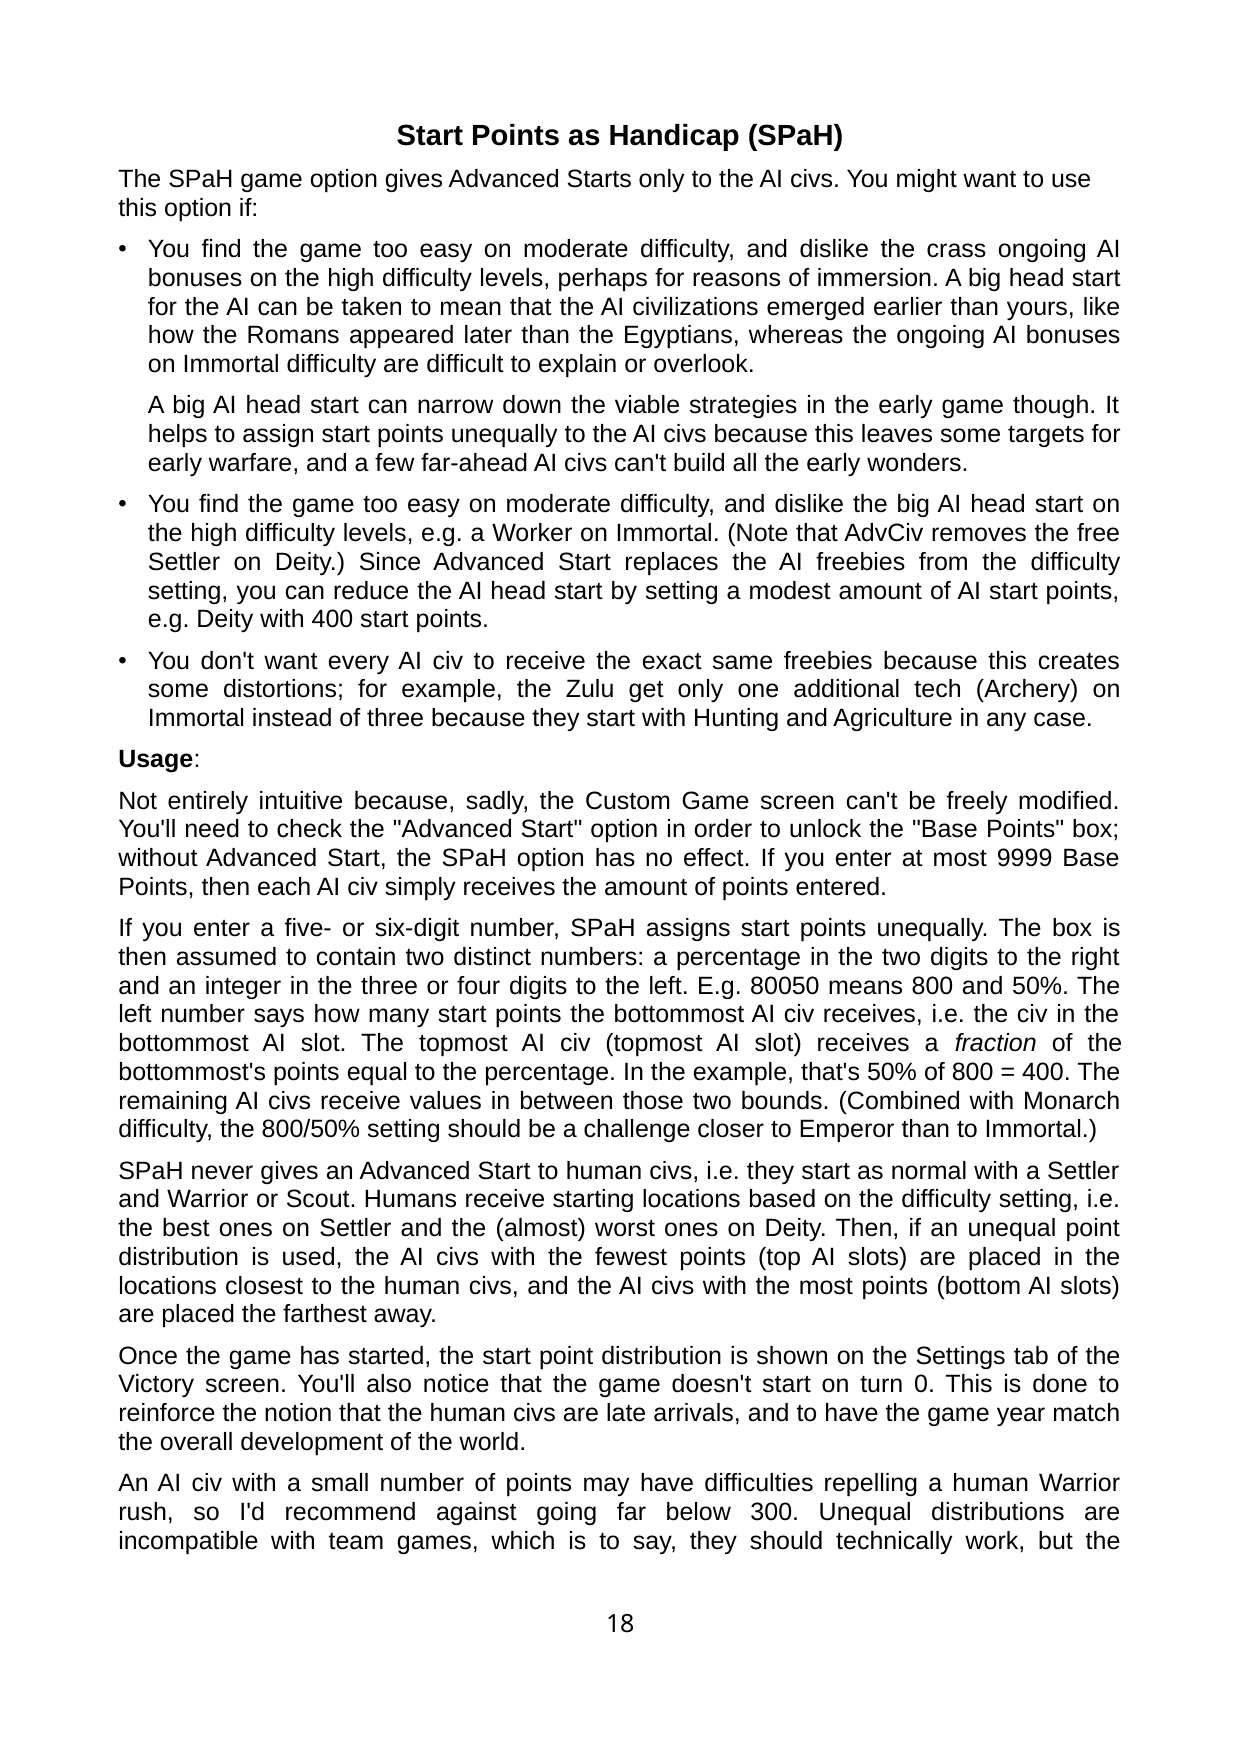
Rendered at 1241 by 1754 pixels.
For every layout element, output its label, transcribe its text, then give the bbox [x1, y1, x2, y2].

text SPaH never gives an Advanced Start to human civs, i.e. they start as normal with a Settler and Warrior or Scout. Humans receive starting locations based on the difficulty setting, i.e. the best ones on Settler and the (almost) worst ones on Deity. Then, if an unequal point distribution is used, the AI civs with the fewest points (top AI slots) are placed in the locations closest to the human civs, and the AI civs with the most points (bottom AI slots) are placed the farthest away. [118, 1156, 1122, 1328]
list You find the game too easy on moderate difficulty, and dislike the big AI head start on the high difficulty levels, e.g. a Worker on Immortal. (Note that AdvCiv removes the free Settler on Deity.) Since Advanced Start replaces the AI freebies from the difficulty setting, you can reduce the AI head start by setting a modest amount of AI start points, e.g. Deity with 400 start points. [118, 489, 1122, 633]
text Not entirely intuitive because, sadly, the Custom Game screen can't be freely modified. You'll need to check the "Advanced Start" option in order to unlock the "Base Points" box; without Advanced Start, the SPaH option has no effect. If you enter at most 9999 Base Points, then each AI civ simply receives the amount of points entered. [118, 786, 1122, 901]
list A big AI head start can narrow down the viable strategies in the early game though. It helps to assign start points unequally to the AI civs because this leaves some targets for early warfare, and a few far-ahead AI civs can't build all the early wonders. [118, 391, 1122, 477]
subtitle Start Points as Handicap (SPaH) [118, 118, 1122, 152]
list You find the game too easy on moderate difficulty, and dislike the crass ongoing AI bonuses on the high difficulty levels, perhaps for reasons of immersion. A big head start for the AI can be taken to mean that the AI civilizations emerged earlier than yours, like how the Romans appeared later than the Egyptians, whereas the ongoing AI bonuses on Immortal difficulty are difficult to explain or overlook. [118, 234, 1122, 378]
text The SPaH game option gives Advanced Starts only to the AI civs. You might want to use this option if: [118, 164, 1122, 222]
text Once the game has started, the start point distribution is shown on the Settings tab of the Victory screen. You'll also notice that the game doesn't start on turn 0. This is done to reinforce the notion that the human civs are late arrivals, and to have the game year match the overall development of the world. [118, 1341, 1122, 1456]
text If you enter a five- or six-digit number, SPaH assigns start points unequally. The box is then assumed to contain two distinct numbers: a percentage in the two digits to the right and an integer in the three or four digits to the left. E.g. 80050 means 800 and 50%. The left number says how many start points the bottommost AI civ receives, i.e. the civ in the bottommost AI slot. The topmost AI civ (topmost AI slot) receives a fraction of the bottommost's points equal to the percentage. In the example, that's 50% of 800 = 400. The remaining AI civs receive values in between those two bounds. (Combined with Monarch difficulty, the 800/50% setting should be a challenge closer to Emperor than to Immortal.) [118, 913, 1122, 1143]
text Usage: [118, 744, 1122, 773]
text An AI civ with a small number of points may have difficulties repelling a human Warrior rush, so I'd recommend against going far below 300. Unequal distributions are incompatible with team games, which is to say, they should technically work, but the [118, 1468, 1122, 1554]
list You don't want every AI civ to receive the exact same freebies because this creates some distortions; for example, the Zulu get only one additional tech (Archery) on Immortal instead of three because they start with Hunting and Agriculture in any case. [118, 646, 1122, 732]
